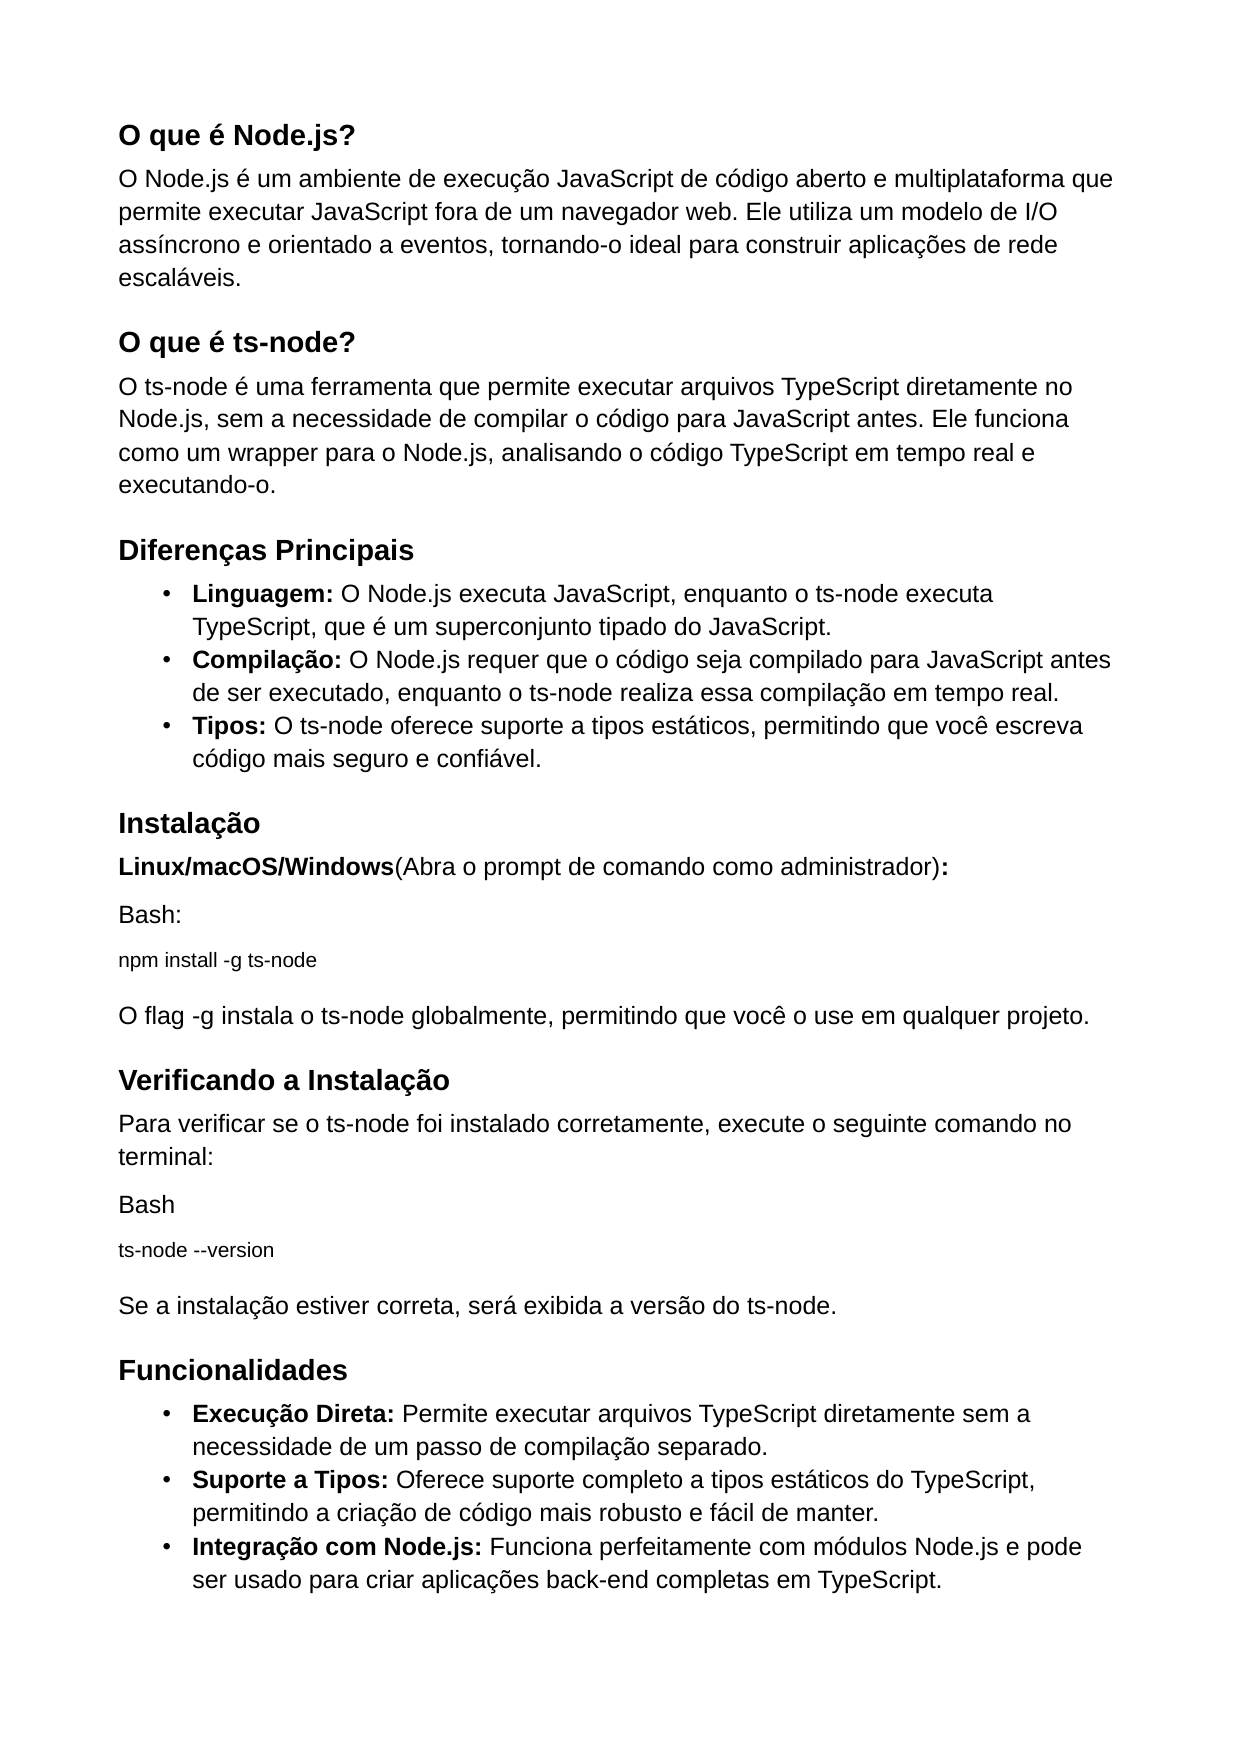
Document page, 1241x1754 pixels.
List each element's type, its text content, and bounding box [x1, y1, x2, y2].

text npm install -g ts-node [118, 948, 1122, 972]
text Linux/macOS/Windows(Abra o prompt de comando como administrador): [118, 852, 1122, 881]
text O ts-node é uma ferramenta que permite executar arquivos TypeScript diretamente no Node.js, sem a necessidade de compilar o código para JavaScript antes. Ele funciona como um wrapper para o Node.js, analisando o código TypeScript em tempo real e executando-o. [118, 371, 1122, 499]
list Compilação: O Node.js requer que o código seja compilado para JavaScript antes de ser executado, enquanto o ts-node realiza essa compilação em tempo real. [162, 645, 1122, 707]
text Bash [118, 1190, 1122, 1219]
subtitle Verificando a Instalação [118, 1063, 1122, 1097]
list Linguagem: O Node.js executa JavaScript, enquanto o ts-node executa TypeScript, que é um superconjunto tipado do JavaScript. [162, 579, 1122, 641]
list Tipos: O ts-node oferece suporte a tipos estáticos, permitindo que você escreva código mais seguro e confiável. [162, 711, 1122, 773]
subtitle Diferenças Principais [118, 533, 1122, 566]
list Suporte a Tipos: Oferece suporte completo a tipos estáticos do TypeScript, permitindo a criação de código mais robusto e fácil de manter. [162, 1465, 1122, 1527]
text ts-node --version [118, 1237, 1122, 1261]
text Se a instalação estiver correta, será exibida a versão do ts-node. [118, 1291, 1122, 1320]
text Bash: [118, 900, 1122, 929]
text O flag -g instala o ts-node globalmente, permitindo que você o use em qualquer projeto. [118, 1001, 1122, 1030]
text O Node.js é um ambiente de execução JavaScript de código aberto e multiplataforma que permite executar JavaScript fora de um navegador web. Ele utiliza um modelo de I/O assíncrono e orientado a eventos, tornando-o ideal para construir aplicações de rede escaláveis. [118, 164, 1122, 292]
list Execução Direta: Permite executar arquivos TypeScript diretamente sem a necessidade de um passo de compilação separado. [162, 1399, 1122, 1461]
list Integração com Node.js: Funciona perfeitamente com módulos Node.js e pode ser usado para criar aplicações back-end completas em TypeScript. [162, 1531, 1122, 1593]
subtitle Funcionalidades [118, 1353, 1122, 1387]
subtitle Instalação [118, 806, 1122, 840]
text Para verificar se o ts-node foi instalado corretamente, execute o seguinte comando no terminal: [118, 1109, 1122, 1171]
subtitle O que é Node.js? [118, 118, 1122, 152]
subtitle O que é ts-node? [118, 325, 1122, 359]
